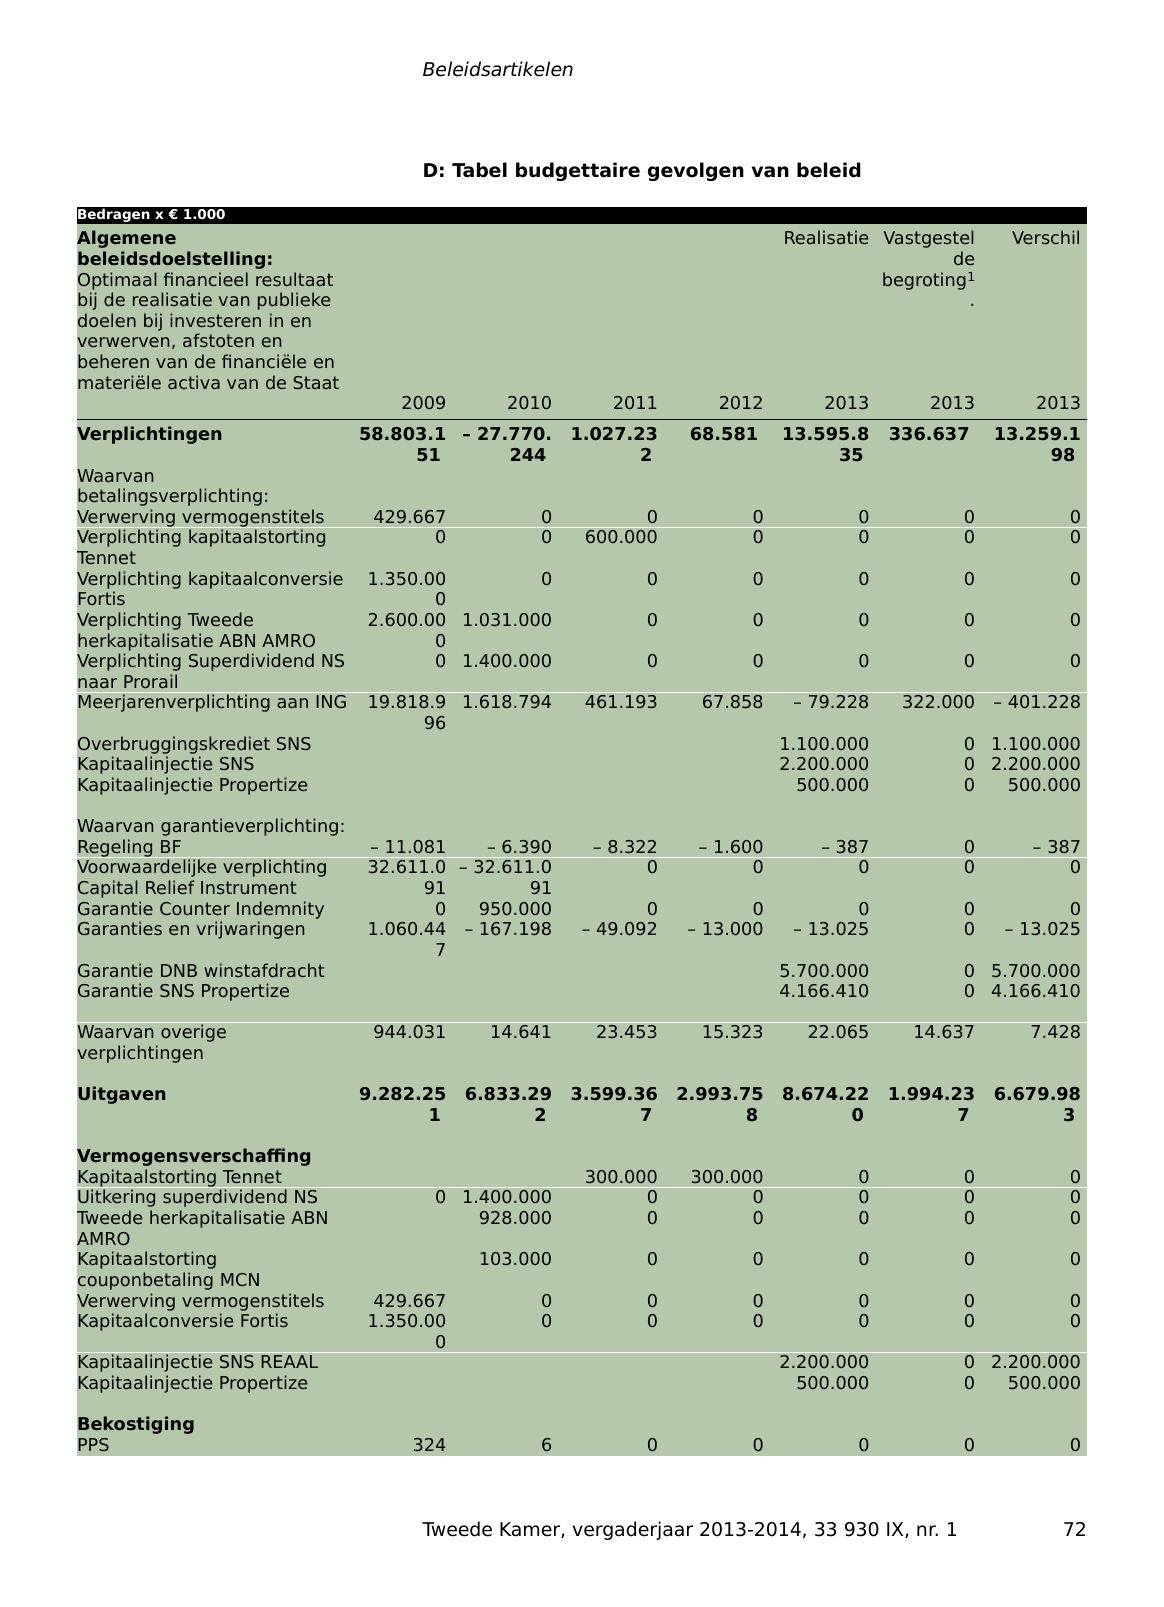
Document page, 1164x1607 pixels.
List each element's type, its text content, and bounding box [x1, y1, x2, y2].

table_cell [664, 981, 769, 1002]
table_cell 0 [981, 1249, 1087, 1291]
table_cell [558, 981, 664, 1002]
table_cell 2.200.000 [769, 1353, 875, 1373]
table_cell [352, 775, 452, 796]
table_cell 0 [558, 507, 664, 527]
table_cell Vermogensverschaffing [77, 1146, 352, 1167]
table_cell – 49.092 [558, 919, 664, 961]
table_cell 8.674.220 [769, 1084, 875, 1126]
table_cell [664, 1126, 769, 1146]
table_cell 600.000 [558, 528, 664, 569]
table_cell 19.818.996 [352, 693, 452, 734]
table_cell 2.200.000 [981, 754, 1087, 775]
table_cell – 1.600 [664, 837, 769, 857]
table_cell Garantie DNB winstafdracht [77, 961, 352, 981]
table_cell [769, 816, 875, 837]
table_cell [558, 1353, 664, 1373]
table_cell 68.581 [664, 420, 769, 466]
table_cell [452, 466, 558, 507]
table_cell 500.000 [769, 1373, 875, 1394]
table_cell 0 [981, 507, 1087, 527]
table_cell [875, 1414, 981, 1435]
table_cell Kapitaalconversie Fortis [77, 1311, 352, 1352]
table_cell [558, 1394, 664, 1414]
table_cell 2.200.000 [769, 754, 875, 775]
table_cell 0 [981, 899, 1087, 919]
table_cell 0 [452, 569, 558, 610]
table_cell 0 [875, 1353, 981, 1373]
table_cell 0 [664, 858, 769, 899]
table_cell 500.000 [769, 775, 875, 796]
table_cell 1.994.237 [875, 1084, 981, 1126]
table_cell – 13.025 [769, 919, 875, 961]
table_cell Meerjarenverplichting aan ING [77, 693, 352, 734]
table_cell [558, 961, 664, 981]
table_cell 0 [875, 961, 981, 981]
table_cell 0 [558, 1208, 664, 1249]
table_cell [352, 1414, 452, 1435]
table_cell [558, 1126, 664, 1146]
table_cell [558, 734, 664, 754]
table_cell 300.000 [664, 1167, 769, 1187]
table_cell 0 [664, 1188, 769, 1208]
table_cell [664, 754, 769, 775]
table_cell Realisatie [769, 224, 875, 393]
table_cell 5.700.000 [981, 961, 1087, 981]
table_cell 2009 [352, 393, 452, 419]
table_cell [558, 796, 664, 816]
table_cell 0 [875, 569, 981, 610]
table_cell [452, 961, 558, 981]
table_cell 0 [664, 1291, 769, 1311]
table_cell 0 [875, 507, 981, 527]
table_cell 1.400.000 [452, 651, 558, 692]
table_cell [352, 981, 452, 1002]
table_cell 0 [981, 651, 1087, 692]
table_cell 461.193 [558, 693, 664, 734]
table_cell Regeling BF [77, 837, 352, 857]
table_cell [875, 1064, 981, 1084]
table_cell 1.618.794 [452, 693, 558, 734]
table_cell 22.065 [769, 1023, 875, 1064]
table_cell 0 [558, 1291, 664, 1311]
table_cell Verschil [981, 224, 1087, 393]
table_cell [352, 1126, 452, 1146]
table_cell 0 [769, 528, 875, 569]
table_cell Algemene beleidsdoelstelling: Optimaal financieel resultaat bij de realisatie van publieke doelen bij investeren in en verwerven, afstoten en beheren van de financiële en materiële activa van de Staat [77, 224, 352, 393]
table_cell 14.641 [452, 1023, 558, 1064]
table_cell [769, 466, 875, 507]
table_cell 0 [664, 1208, 769, 1249]
table_cell 0 [981, 1291, 1087, 1311]
table_cell Verplichting kapitaalconversie Fortis [77, 569, 352, 610]
table_cell Verplichtingen [77, 420, 352, 466]
table_cell 13.259.198 [981, 420, 1087, 466]
table_cell 336.637 [875, 420, 981, 466]
table_cell [352, 224, 452, 393]
table_cell [352, 816, 452, 837]
table_cell [452, 1002, 558, 1022]
table_cell Verplichting kapitaalstorting Tennet [77, 528, 352, 569]
table_cell [452, 1414, 558, 1435]
table_cell 0 [981, 1167, 1087, 1187]
table_cell 0 [769, 899, 875, 919]
table_cell – 11.081 [352, 837, 452, 857]
table_cell 0 [769, 507, 875, 527]
table_cell 0 [769, 651, 875, 692]
table_cell Kapitaalinjectie Propertize [77, 1373, 352, 1394]
table_cell 0 [664, 1311, 769, 1352]
table_cell [352, 734, 452, 754]
table_cell 0 [875, 981, 981, 1002]
table_cell 6 [452, 1435, 558, 1456]
table_cell [452, 1167, 558, 1187]
table_cell [875, 1002, 981, 1022]
table_cell 0 [875, 651, 981, 692]
table_cell 0 [981, 610, 1087, 651]
table_cell Voorwaardelijke verplichting Capital Relief Instrument [77, 858, 352, 899]
table_cell 0 [769, 858, 875, 899]
table_cell 13.595.835 [769, 420, 875, 466]
table_cell – 8.322 [558, 837, 664, 857]
table_cell – 13.000 [664, 919, 769, 961]
table_cell 0 [769, 1249, 875, 1291]
table_cell [558, 754, 664, 775]
table_cell 0 [981, 569, 1087, 610]
table_cell [664, 1394, 769, 1414]
table_cell 0 [875, 919, 981, 961]
table_cell – 79.228 [769, 693, 875, 734]
table_cell 67.858 [664, 693, 769, 734]
table_cell 0 [558, 899, 664, 919]
table_cell 0 [769, 1435, 875, 1456]
table_cell 429.667 [352, 507, 452, 527]
table_cell 1.100.000 [981, 734, 1087, 754]
table_cell 0 [981, 528, 1087, 569]
table_cell Kapitaalinjectie SNS [77, 754, 352, 775]
table_cell 1.350.000 [352, 1311, 452, 1352]
table_cell [981, 1146, 1087, 1167]
table_cell 0 [981, 1435, 1087, 1456]
table_cell [664, 734, 769, 754]
table_cell Kapitaalinjectie SNS REAAL [77, 1353, 352, 1373]
table_cell Kapitaalstorting couponbetaling MCN [77, 1249, 352, 1291]
table_cell 103.000 [452, 1249, 558, 1291]
table_cell 6.679.983 [981, 1084, 1087, 1126]
table_cell [664, 224, 769, 393]
table_cell – 6.390 [452, 837, 558, 857]
table_cell Garantie Counter Indemnity [77, 899, 352, 919]
table_cell Verplichting Tweede herkapitalisatie ABN AMRO [77, 610, 352, 651]
table_cell 0 [558, 610, 664, 651]
table_cell [452, 796, 558, 816]
table_cell 0 [452, 507, 558, 527]
table_cell 0 [769, 1208, 875, 1249]
table_cell 9.282.251 [352, 1084, 452, 1126]
table_cell [769, 1146, 875, 1167]
table_cell [558, 775, 664, 796]
table_cell 944.031 [352, 1023, 452, 1064]
table_cell Verwerving vermogenstitels [77, 1291, 352, 1311]
table_cell Garantie SNS Propertize [77, 981, 352, 1002]
table_cell [452, 1146, 558, 1167]
table_cell 1.350.000 [352, 569, 452, 610]
table_cell [352, 796, 452, 816]
table_cell – 167.198 [452, 919, 558, 961]
table_cell 2012 [664, 393, 769, 419]
table_cell Waarvan overige verplichtingen [77, 1023, 352, 1064]
table_cell 0 [352, 528, 452, 569]
table_cell Waarvan garantieverplichting: [77, 816, 352, 837]
table_cell 0 [875, 1188, 981, 1208]
table_cell 1.027.232 [558, 420, 664, 466]
table_cell [352, 1064, 452, 1084]
table_cell Overbruggingskrediet SNS [77, 734, 352, 754]
table_cell 0 [769, 1311, 875, 1352]
table_cell [875, 816, 981, 837]
table_cell 1.400.000 [452, 1188, 558, 1208]
table_cell 0 [558, 1249, 664, 1291]
table_cell 0 [352, 651, 452, 692]
table_cell 0 [664, 899, 769, 919]
table_cell [981, 1414, 1087, 1435]
table_cell [452, 224, 558, 393]
table_cell [77, 393, 352, 419]
table_cell 0 [664, 507, 769, 527]
table_cell 4.166.410 [981, 981, 1087, 1002]
table_cell 0 [558, 858, 664, 899]
table_cell 0 [664, 610, 769, 651]
table_cell 3.599.367 [558, 1084, 664, 1126]
table_cell 0 [769, 610, 875, 651]
table_cell 23.453 [558, 1023, 664, 1064]
table_cell [352, 1167, 452, 1187]
table_cell [452, 1353, 558, 1373]
table_cell 0 [664, 1249, 769, 1291]
table_cell [452, 734, 558, 754]
table_cell 0 [769, 569, 875, 610]
table_cell [558, 466, 664, 507]
table_cell [769, 796, 875, 816]
table_cell [558, 1064, 664, 1084]
table_cell [352, 1146, 452, 1167]
table_cell 6.833.292 [452, 1084, 558, 1126]
table_cell [558, 224, 664, 393]
table_cell 0 [875, 734, 981, 754]
table_cell [452, 1373, 558, 1394]
table_cell – 32.611.091 [452, 858, 558, 899]
table_cell 0 [558, 651, 664, 692]
table_cell [452, 775, 558, 796]
table_cell 0 [875, 1373, 981, 1394]
table_cell [769, 1126, 875, 1146]
table_cell [769, 1414, 875, 1435]
table_cell Tweede herkapitalisatie ABN AMRO [77, 1208, 352, 1249]
table_cell [664, 816, 769, 837]
table_cell 0 [875, 1167, 981, 1187]
table_cell [769, 1394, 875, 1414]
table_cell 429.667 [352, 1291, 452, 1311]
table_cell [77, 796, 352, 816]
table_cell [769, 1002, 875, 1022]
table_cell [352, 1373, 452, 1394]
table_cell [875, 1126, 981, 1146]
table_cell [352, 754, 452, 775]
table_cell 1.031.000 [452, 610, 558, 651]
table_cell – 27.770.244 [452, 420, 558, 466]
table_cell 5.700.000 [769, 961, 875, 981]
table_cell Verwerving vermogenstitels [77, 507, 352, 527]
table_cell [664, 1146, 769, 1167]
table_cell 0 [558, 1435, 664, 1456]
table_cell Bekostiging [77, 1414, 352, 1435]
table_cell 0 [769, 1167, 875, 1187]
table_cell [769, 1064, 875, 1084]
table_cell – 401.228 [981, 693, 1087, 734]
table_cell 0 [981, 858, 1087, 899]
table_cell PPS [77, 1435, 352, 1456]
table_cell [558, 1373, 664, 1394]
table_cell [452, 1394, 558, 1414]
table_cell – 13.025 [981, 919, 1087, 961]
table_cell [452, 816, 558, 837]
table_cell 0 [352, 1188, 452, 1208]
table_cell 0 [769, 1291, 875, 1311]
table_cell [981, 1126, 1087, 1146]
table_cell [352, 1208, 452, 1249]
table_cell [558, 1414, 664, 1435]
table_cell 0 [664, 569, 769, 610]
table_cell [352, 466, 452, 507]
table_cell [452, 1064, 558, 1084]
table_cell Uitgaven [77, 1084, 352, 1126]
table_cell [664, 775, 769, 796]
table_cell 0 [875, 1208, 981, 1249]
table_cell [77, 1064, 352, 1084]
table_cell 14.637 [875, 1023, 981, 1064]
table_cell [558, 1146, 664, 1167]
table_cell [981, 796, 1087, 816]
table_cell [558, 816, 664, 837]
table_cell 15.323 [664, 1023, 769, 1064]
table_cell 1.060.447 [352, 919, 452, 961]
table_cell [664, 1414, 769, 1435]
table_cell [664, 796, 769, 816]
table_cell [352, 1002, 452, 1022]
table_cell [664, 466, 769, 507]
table_cell 0 [875, 775, 981, 796]
table_cell 300.000 [558, 1167, 664, 1187]
table_cell 2011 [558, 393, 664, 419]
table_cell 0 [452, 1311, 558, 1352]
table_cell 2.600.000 [352, 610, 452, 651]
table_cell 2013 [769, 393, 875, 419]
table_cell 0 [981, 1311, 1087, 1352]
table_cell 324 [352, 1435, 452, 1456]
table_cell Kapitaalinjectie Propertize [77, 775, 352, 796]
table_cell 0 [664, 1435, 769, 1456]
table_cell Vastgestelde begroting1. [875, 224, 981, 393]
table_cell [664, 1373, 769, 1394]
table_cell 950.000 [452, 899, 558, 919]
table_cell [77, 1002, 352, 1022]
table_cell [875, 1394, 981, 1414]
table_cell 0 [664, 528, 769, 569]
table_cell [352, 1353, 452, 1373]
table_cell 928.000 [452, 1208, 558, 1249]
table_cell 4.166.410 [769, 981, 875, 1002]
table_cell 322.000 [875, 693, 981, 734]
table_cell 7.428 [981, 1023, 1087, 1064]
table_cell [664, 961, 769, 981]
subtitle D: Tabel budgettaire gevolgen van beleid [422, 160, 1087, 182]
table_cell 0 [875, 1291, 981, 1311]
table_cell [558, 1002, 664, 1022]
table_cell 2013 [981, 393, 1087, 419]
table_cell 2013 [875, 393, 981, 419]
table_header Bedragen x € 1.000 [77, 207, 1087, 223]
table_cell 0 [558, 1311, 664, 1352]
table_cell 0 [981, 1188, 1087, 1208]
table_cell [352, 961, 452, 981]
table_cell Garanties en vrijwaringen [77, 919, 352, 961]
table_cell [452, 754, 558, 775]
table_cell Verplichting Superdividend NS naar Prorail [77, 651, 352, 692]
table_cell [981, 1394, 1087, 1414]
table_cell 500.000 [981, 1373, 1087, 1394]
table_cell [664, 1064, 769, 1084]
table_cell 0 [558, 569, 664, 610]
table_cell 0 [769, 1188, 875, 1208]
table_cell [981, 1064, 1087, 1084]
table_cell Uitkering superdividend NS [77, 1188, 352, 1208]
table_cell 0 [352, 899, 452, 919]
table_cell 0 [875, 858, 981, 899]
table_cell – 387 [769, 837, 875, 857]
table_cell 32.611.091 [352, 858, 452, 899]
table_cell Kapitaalstorting Tennet [77, 1167, 352, 1187]
table_cell 0 [875, 837, 981, 857]
table_cell [77, 1126, 352, 1146]
table_cell 0 [875, 899, 981, 919]
table_cell 0 [875, 1311, 981, 1352]
table_cell 500.000 [981, 775, 1087, 796]
table_cell [981, 816, 1087, 837]
table_cell [452, 1126, 558, 1146]
table_cell 0 [664, 651, 769, 692]
table_cell 2010 [452, 393, 558, 419]
table_cell [875, 796, 981, 816]
table_cell 0 [875, 754, 981, 775]
table_cell [664, 1353, 769, 1373]
table_cell – 387 [981, 837, 1087, 857]
table_cell Waarvan betalingsverplichting: [77, 466, 352, 507]
table_cell 0 [558, 1188, 664, 1208]
table_cell [981, 1002, 1087, 1022]
table_cell 0 [875, 528, 981, 569]
table_cell 0 [875, 1249, 981, 1291]
table_cell 2.200.000 [981, 1353, 1087, 1373]
table_cell 0 [875, 1435, 981, 1456]
table_cell 58.803.151 [352, 420, 452, 466]
table_cell [875, 1146, 981, 1167]
table_cell [664, 1002, 769, 1022]
table_cell 1.100.000 [769, 734, 875, 754]
table_cell [452, 981, 558, 1002]
table_cell 0 [875, 610, 981, 651]
table_cell 0 [452, 1291, 558, 1311]
table_cell [77, 1394, 352, 1414]
table_cell [352, 1249, 452, 1291]
table_cell [875, 466, 981, 507]
table_cell [352, 1394, 452, 1414]
table_cell 0 [981, 1208, 1087, 1249]
table_cell [981, 466, 1087, 507]
table_cell 0 [452, 528, 558, 569]
table_cell 2.993.758 [664, 1084, 769, 1126]
